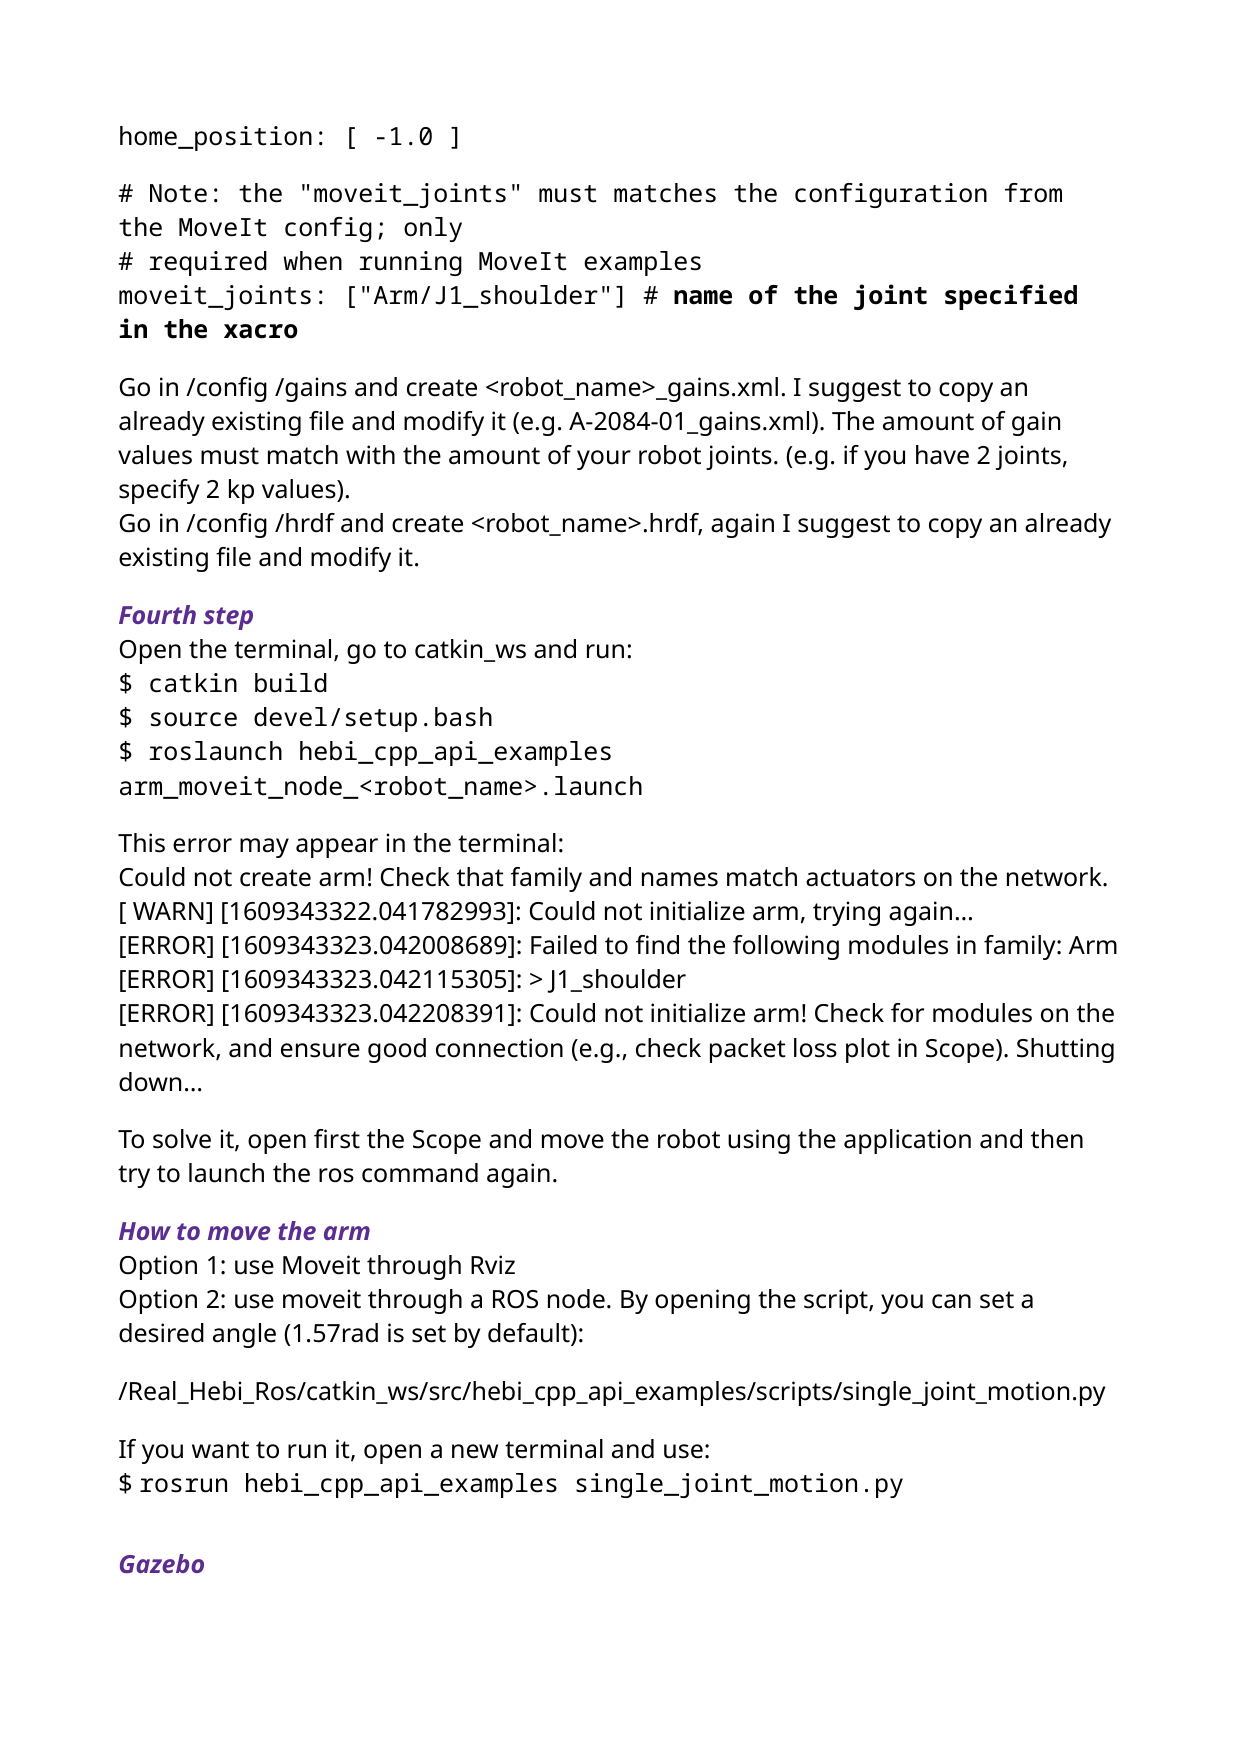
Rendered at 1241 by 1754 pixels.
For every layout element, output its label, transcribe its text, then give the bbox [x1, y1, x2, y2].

text Option 1: use Moveit through Rviz [118, 1248, 1122, 1282]
text $ source devel/setup.bash [118, 700, 1122, 734]
text /Real_Hebi_Ros/catkin_ws/src/hebi_cpp_api_examples/scripts/single_joint_motion.py [118, 1374, 1122, 1408]
text To solve it, open first the Scope and move the robot using the application and then try to launch the ros command again. [118, 1122, 1122, 1190]
text Fourth step [118, 598, 1122, 632]
text # Note: the "moveit_joints" must matches the configuration from the MoveIt config; only [118, 176, 1122, 244]
text This error may appear in the terminal: [118, 826, 1122, 860]
text Option 2: use moveit through a ROS node. By opening the script, you can set a desired angle (1.57rad is set by default): [118, 1282, 1122, 1350]
text [ WARN] [1609343322.041782993]: Could not initialize arm, trying again… [118, 894, 1122, 928]
text Open the terminal, go to catkin_ws and run: [118, 632, 1122, 666]
text Go in /config /gains and create <robot_name>_gains.xml. I suggest to copy an already existing file and modify it (e.g. A-2084-01_gains.xml). The amount of gain values must match with the amount of your robot joints. (e.g. if you have 2 joints, specify 2 kp values). [118, 370, 1122, 506]
text moveit_joints: ["Arm/J1_shoulder"] # name of the joint specified in the xacro [118, 278, 1122, 346]
text How to move the arm [118, 1214, 1122, 1248]
text $ roslaunch hebi_cpp_api_examples arm_moveit_node_<robot_name>.launch [118, 734, 1122, 802]
text [ERROR] [1609343323.042115305]: > J1_shoulder [118, 962, 1122, 996]
text Could not create arm! Check that family and names match actuators on the network. [118, 860, 1122, 894]
text [ERROR] [1609343323.042208391]: Could not initialize arm! Check for modules on the network, and ensure good connection (e.g., check packet loss plot in Scope). Shutting down… [118, 996, 1122, 1098]
text $ catkin build [118, 666, 1122, 700]
text $ rosrun hebi_cpp_api_examples single_joint_motion.py [118, 1465, 1122, 1499]
text Go in /config /hrdf and create <robot_name>.hrdf, again I suggest to copy an already existing file and modify it. [118, 506, 1122, 574]
text home_position: [ -1.0 ] [118, 118, 1122, 152]
text Gazebo [118, 1547, 1122, 1581]
text [ERROR] [1609343323.042008689]: Failed to find the following modules in family: Arm [118, 928, 1122, 962]
text # required when running MoveIt examples [118, 244, 1122, 278]
text If you want to run it, open a new terminal and use: [118, 1431, 1122, 1465]
